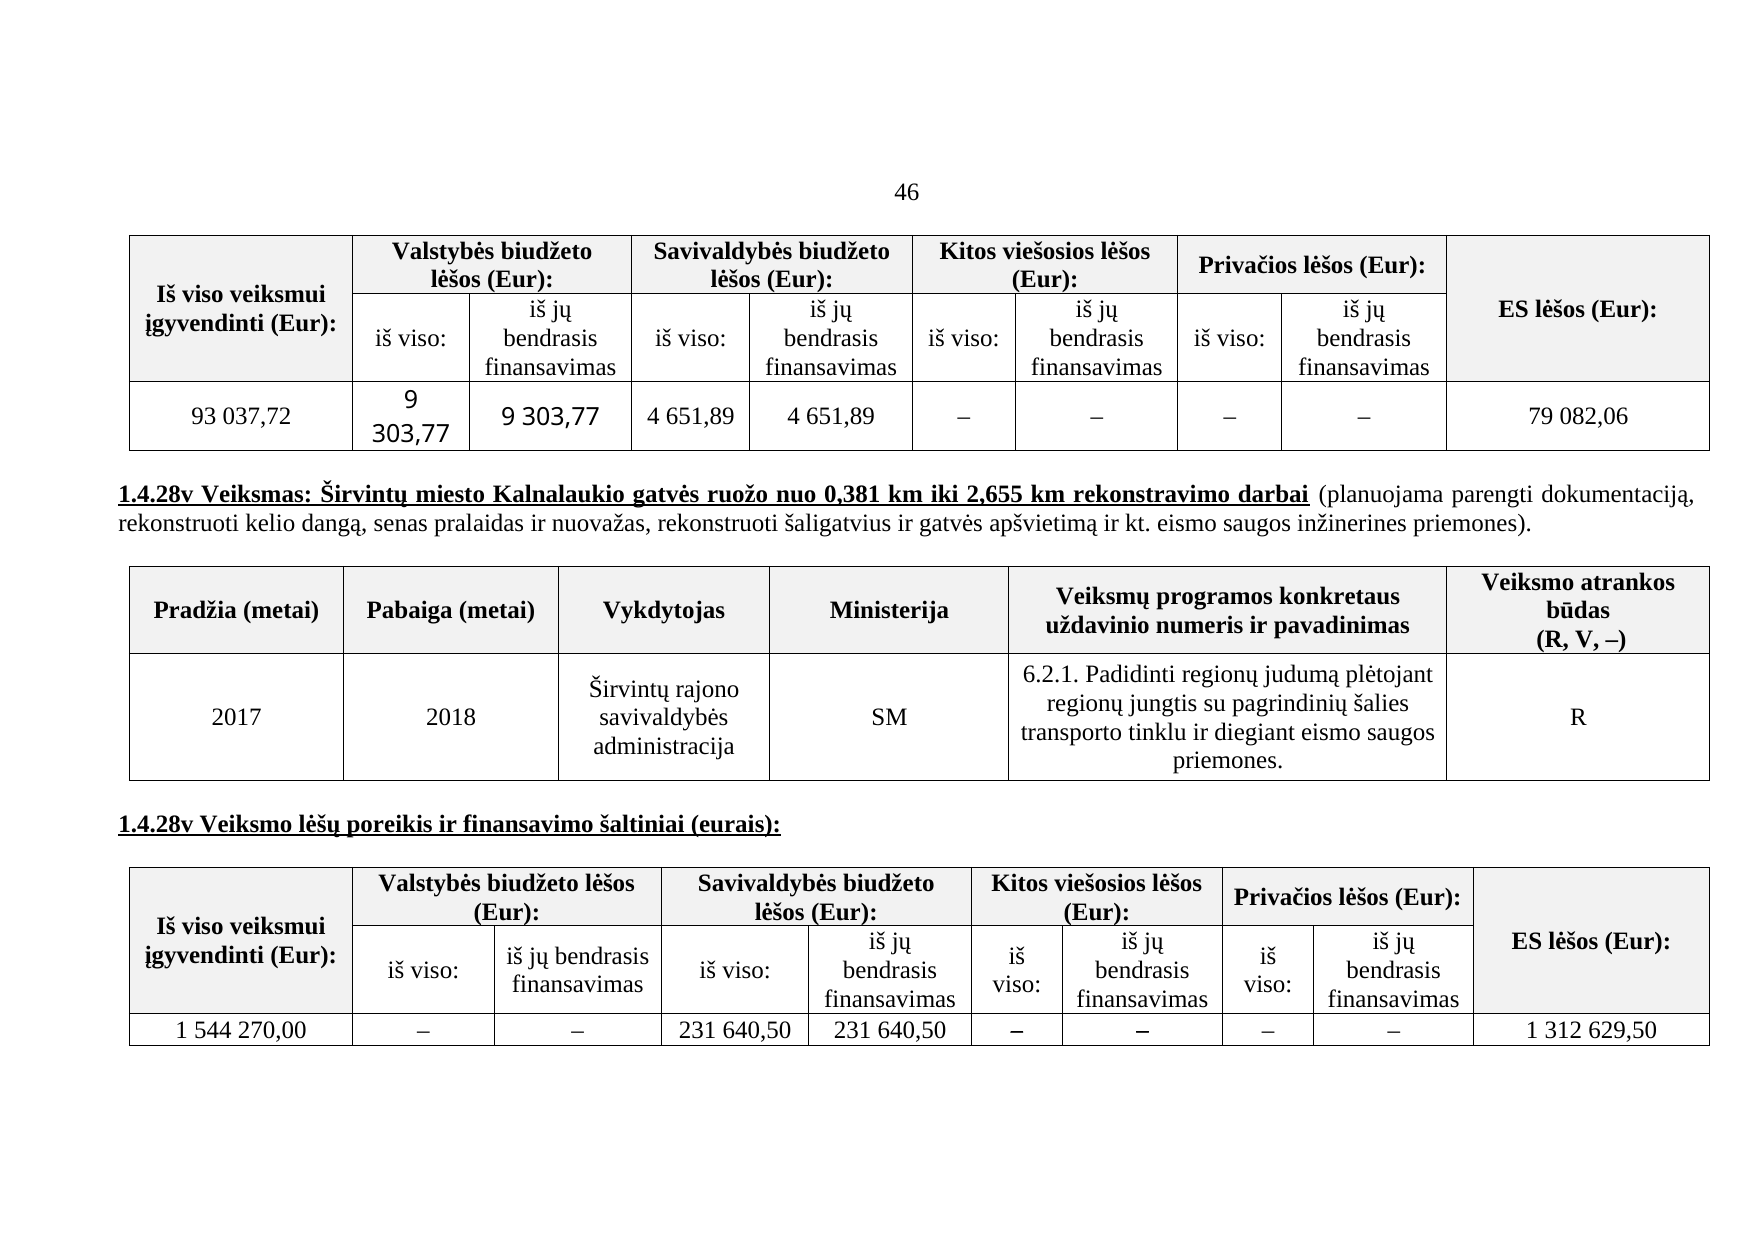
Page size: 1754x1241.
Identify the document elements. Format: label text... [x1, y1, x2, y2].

table_header ES lėšos (Eur): [1474, 868, 1709, 1013]
table_cell 2018 [344, 654, 558, 779]
table_cell iš jų bendrasis finansavimas [1314, 926, 1473, 1013]
table_cell – [1063, 1014, 1222, 1045]
table_cell 1 544 270,00 [130, 1014, 352, 1045]
table_cell SM [770, 654, 1008, 779]
table_header Kitos viešosios lėšos (Eur): [972, 868, 1222, 925]
table_cell R [1447, 654, 1709, 779]
table_cell – [495, 1014, 661, 1045]
table_cell 79 082,06 [1447, 382, 1709, 450]
table_cell 9 303,77 [353, 382, 469, 450]
table_header Vykdytojas [559, 567, 769, 653]
table_header Pradžia (metai) [130, 567, 343, 653]
table_cell – [1178, 382, 1281, 450]
table_cell Širvintų rajono savivaldybės administracija [559, 654, 769, 779]
table_header Iš viso veiksmui įgyvendinti (Eur): [130, 236, 352, 381]
table_cell 2017 [130, 654, 343, 779]
table_cell iš viso: [1178, 294, 1281, 381]
table_header Savivaldybės biudžeto lėšos (Eur): [632, 236, 912, 293]
table_cell iš viso: [1223, 926, 1313, 1013]
table_cell iš viso: [662, 926, 808, 1013]
table_cell iš viso: [353, 926, 494, 1013]
table_header Veiksmo atrankos būdas (R, V, –) [1447, 567, 1709, 653]
table_cell iš jų bendrasis finansavimas [1016, 294, 1177, 381]
table_cell iš jų bendrasis finansavimas [750, 294, 912, 381]
table_header Valstybės biudžeto lėšos (Eur): [353, 868, 661, 925]
table_cell iš viso: [353, 294, 469, 381]
table_header Privačios lėšos (Eur): [1178, 236, 1446, 293]
table_header Iš viso veiksmui įgyvendinti (Eur): [130, 868, 352, 1013]
text 1.4.28v Veiksmas: Širvintų miesto Kalnalaukio gatvės ruožo nuo 0,381 km iki 2,655 km rekonstravimo darbai (planuojama parengti dokumentaciją, rekonstruoti kelio dangą, senas pralaidas ir nuovažas, rekonstruoti šaligatvius ir gatvės apšvietimą ir kt. eismo saugos inžinerines priemones). [118, 479, 1695, 537]
table_header Savivaldybės biudžeto lėšos (Eur): [662, 868, 971, 925]
table_cell – [1282, 382, 1446, 450]
table_header Pabaiga (metai) [344, 567, 558, 653]
table_header Valstybės biudžeto lėšos (Eur): [353, 236, 631, 293]
table_header Veiksmų programos konkretaus uždavinio numeris ir pavadinimas [1009, 567, 1446, 653]
table_cell iš viso: [913, 294, 1015, 381]
table_cell – [1314, 1014, 1473, 1045]
table_cell – [972, 1014, 1062, 1045]
table_header Ministerija [770, 567, 1008, 653]
table_cell iš jų bendrasis finansavimas [470, 294, 631, 381]
table_cell 231 640,50 [809, 1014, 971, 1045]
table_header ES lėšos (Eur): [1447, 236, 1709, 381]
table_cell iš jų bendrasis finansavimas [809, 926, 971, 1013]
table_cell – [353, 1014, 494, 1045]
table_cell iš viso: [632, 294, 749, 381]
table_cell 1 312 629,50 [1474, 1014, 1709, 1045]
table_cell – [913, 382, 1015, 450]
table_cell 9 303,77 [470, 382, 631, 450]
table_cell 4 651,89 [750, 382, 912, 450]
table_cell iš jų bendrasis finansavimas [1282, 294, 1446, 381]
table_cell iš viso: [972, 926, 1062, 1013]
table_cell iš jų bendrasis finansavimas [495, 926, 661, 1013]
table_cell – [1016, 382, 1177, 450]
table_cell 4 651,89 [632, 382, 749, 450]
table_cell – [1223, 1014, 1313, 1045]
text 1.4.28v Veiksmo lėšų poreikis ir finansavimo šaltiniai (eurais): [118, 809, 1695, 838]
table_cell iš jų bendrasis finansavimas [1063, 926, 1222, 1013]
table_cell 6.2.1. Padidinti regionų judumą plėtojant regionų jungtis su pagrindinių šalies transporto tinklu ir diegiant eismo saugos priemones. [1009, 654, 1446, 779]
table_cell 93 037,72 [130, 382, 352, 450]
table_header Privačios lėšos (Eur): [1223, 868, 1473, 925]
table_header Kitos viešosios lėšos (Eur): [913, 236, 1177, 293]
table_cell 231 640,50 [662, 1014, 808, 1045]
